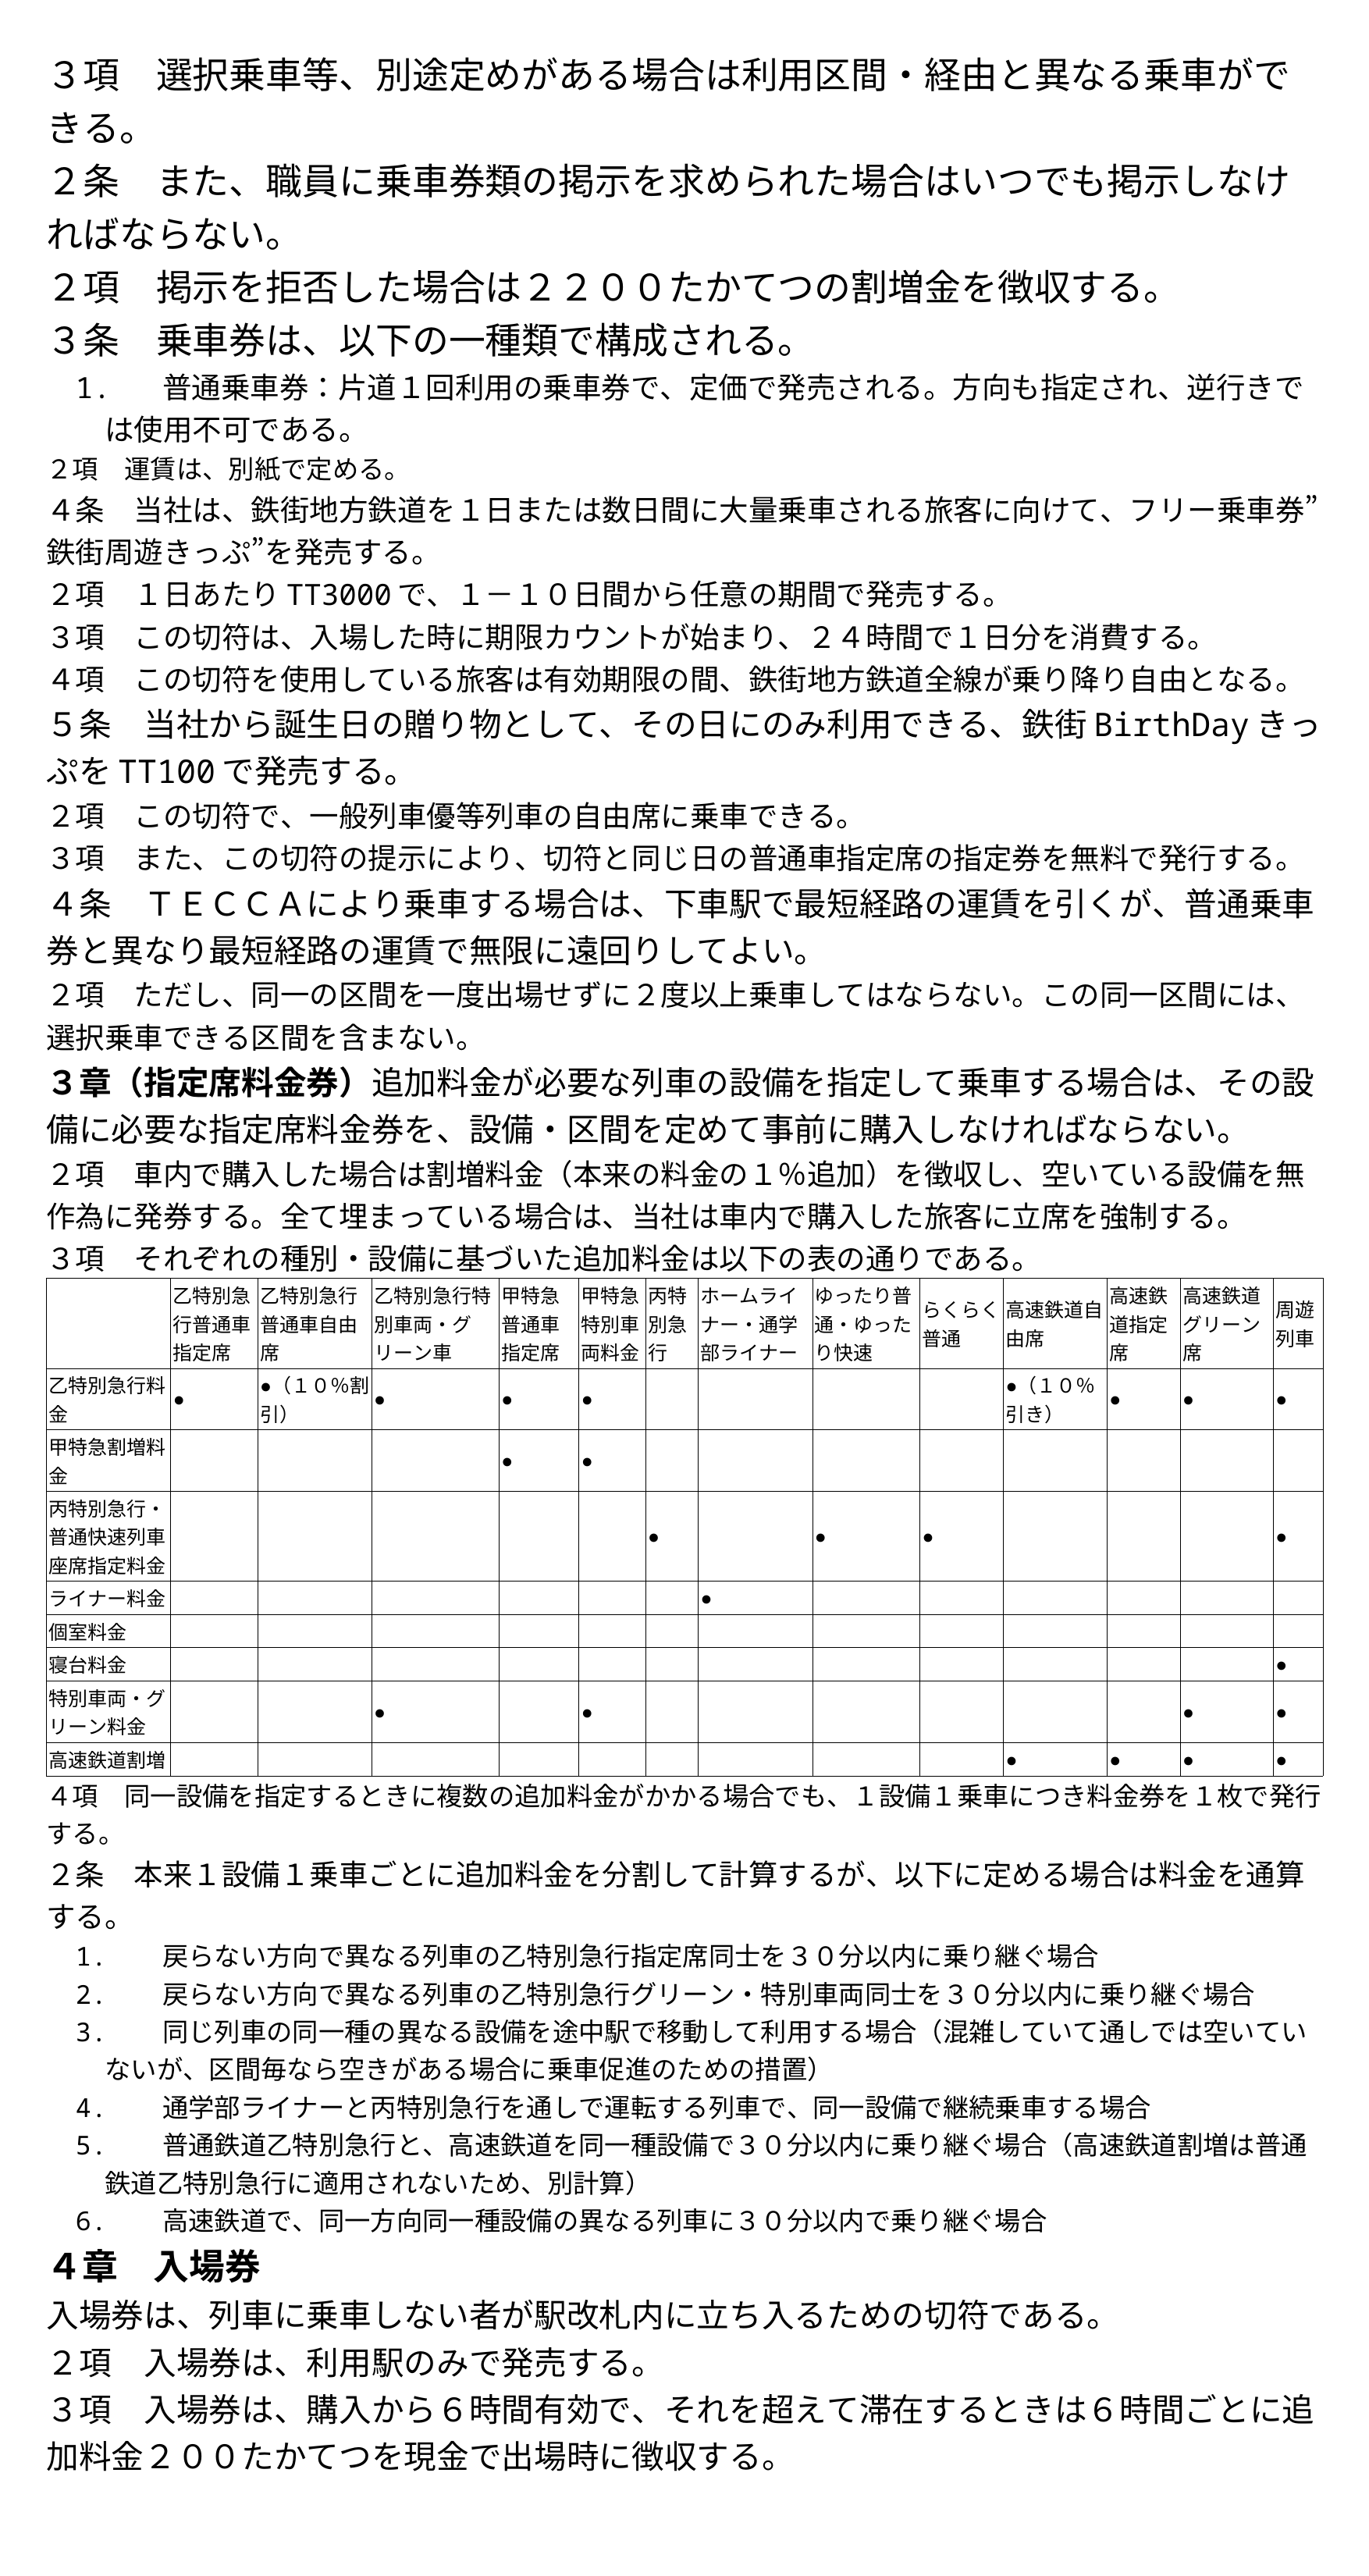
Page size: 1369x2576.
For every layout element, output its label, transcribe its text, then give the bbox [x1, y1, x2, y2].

table_cell [1181, 1492, 1273, 1581]
table_cell [920, 1681, 1003, 1742]
text ４項 この切符を使用している旅客は有効期限の間、鉄街地方鉄道全線が乗り降り自由となる。 [46, 656, 1323, 699]
table_header [47, 1279, 170, 1368]
table_cell [813, 1615, 919, 1647]
text ４条 当社は、鉄街地方鉄道を１日または数日間に大量乗車される旅客に向けて、フリー乗車券”鉄街周遊きっぷ”を発売する。 [46, 486, 1323, 571]
table_cell [813, 1430, 919, 1491]
table_cell [920, 1648, 1003, 1681]
table_cell [1004, 1492, 1107, 1581]
table_cell [171, 1648, 258, 1681]
table_cell [699, 1681, 813, 1742]
table_cell [646, 1681, 698, 1742]
table_cell [1274, 1430, 1323, 1491]
table_cell [813, 1582, 919, 1614]
table_header らくらく普通 [920, 1279, 1003, 1368]
table_cell 乙特別急行料金 [47, 1369, 170, 1429]
table_cell ● [579, 1369, 645, 1429]
table_cell [1004, 1430, 1107, 1491]
table_cell 寝台料金 [47, 1648, 170, 1681]
table_cell [646, 1648, 698, 1681]
table_header 乙特別急行特別車両・グリーン車 [372, 1279, 499, 1368]
table_header 高速鉄道グリーン席 [1181, 1279, 1273, 1368]
text ２項 １日あたりTT3000で、１－１０日間から任意の期間で発売する。 [46, 571, 1323, 614]
text ３項 選択乗車等、別途定めがある場合は利用区間・経由と異なる乗車ができる。 [46, 46, 1323, 152]
table_cell ● [920, 1492, 1003, 1581]
table_cell ● [1274, 1743, 1323, 1775]
table_cell [1274, 1615, 1323, 1647]
table_cell [813, 1648, 919, 1681]
text ２項 車内で購入した場合は割増料金（本来の料金の１％追加）を徴収し、空いている設備を無作為に発券する。全て埋まっている場合は、当社は車内で購入した旅客に立席を強制する。 [46, 1151, 1323, 1236]
table_cell [1108, 1430, 1180, 1491]
table_cell [646, 1615, 698, 1647]
table_cell [579, 1743, 645, 1775]
table_header ホームライナー・通学部ライナー [699, 1279, 813, 1368]
table_cell [579, 1615, 645, 1647]
table_cell [920, 1369, 1003, 1429]
table_cell ● [1004, 1743, 1107, 1775]
table_cell [920, 1743, 1003, 1775]
table_cell [1004, 1648, 1107, 1681]
table_cell [171, 1492, 258, 1581]
table_cell [813, 1681, 919, 1742]
table_cell [579, 1582, 645, 1614]
table_header ゆったり普通・ゆったり快速 [813, 1279, 919, 1368]
table_cell ● [1274, 1681, 1323, 1742]
table_cell [699, 1743, 813, 1775]
table_cell [1108, 1615, 1180, 1647]
table_header 甲特急特別車両料金 [579, 1279, 645, 1368]
table_cell [258, 1582, 372, 1614]
table_cell [699, 1492, 813, 1581]
table_cell ● [372, 1681, 499, 1742]
table_cell [258, 1648, 372, 1681]
table_cell [500, 1681, 578, 1742]
text ３項 入場券は、購入から６時間有効で、それを超えて滞在するときは６時間ごとに追加料金２００たかてつを現金で出場時に徴収する。 [46, 2384, 1323, 2478]
table_cell ● [699, 1582, 813, 1614]
text ４条 ＴＥＣＣＡにより乗車する場合は、下車駅で最短経路の運賃を引くが、普通乗車券と異なり最短経路の運賃で無限に遠回りしてよい。 [46, 878, 1323, 972]
list 同じ列車の同一種の異なる設備を途中駅で移動して利用する場合（混雑していて通しでは空いていないが、区間毎なら空きがある場合に乗車促進のための措置） [76, 2012, 1323, 2087]
table_cell [1004, 1681, 1107, 1742]
text ５条 当社から誕生日の贈り物として、その日にのみ利用できる、鉄街BirthDayきっぷをTT100で発売する。 [46, 699, 1323, 793]
text 入場券は、列車に乗車しない者が駅改札内に立ち入るための切符である。 [46, 2290, 1323, 2337]
list 高速鉄道で、同一方向同一種設備の異なる列車に３０分以内で乗り継ぐ場合 [76, 2201, 1323, 2238]
table_cell [646, 1430, 698, 1491]
table_cell ●（１０％割引） [258, 1369, 372, 1429]
table_cell [1181, 1430, 1273, 1491]
table_cell ● [1274, 1369, 1323, 1429]
list 通学部ライナーと丙特別急行を通しで運転する列車で、同一設備で継続乗車する場合 [76, 2087, 1323, 2125]
table_cell [258, 1615, 372, 1647]
table_cell [372, 1743, 499, 1775]
table_cell [171, 1681, 258, 1742]
table_cell [813, 1743, 919, 1775]
table_cell [500, 1582, 578, 1614]
text ２条 また、職員に乗車券類の掲示を求められた場合はいつでも掲示しなければならない。 [46, 152, 1323, 258]
table_cell [579, 1648, 645, 1681]
table_cell ● [500, 1430, 578, 1491]
table_cell [1004, 1615, 1107, 1647]
table_cell [500, 1492, 578, 1581]
text ４章 入場券 [46, 2238, 1323, 2290]
table_cell [699, 1615, 813, 1647]
table_cell ● [1274, 1648, 1323, 1681]
table_cell [372, 1492, 499, 1581]
table_cell [646, 1743, 698, 1775]
list 戻らない方向で異なる列車の乙特別急行グリーン・特別車両同士を３０分以内に乗り継ぐ場合 [76, 1973, 1323, 2012]
table_cell ● [1108, 1369, 1180, 1429]
table_cell [372, 1430, 499, 1491]
table_cell 特別車両・グリーン料金 [47, 1681, 170, 1742]
table_cell ● [372, 1369, 499, 1429]
table_header 高速鉄道指定席 [1108, 1279, 1180, 1368]
table_cell [372, 1648, 499, 1681]
table_cell ● [1181, 1743, 1273, 1775]
table_cell [500, 1743, 578, 1775]
table_cell [372, 1615, 499, 1647]
table_cell ● [1181, 1369, 1273, 1429]
table_cell 甲特急割増料金 [47, 1430, 170, 1491]
text ３項 それぞれの種別・設備に基づいた追加料金は以下の表の通りである。 [46, 1236, 1323, 1278]
table_cell [171, 1582, 258, 1614]
table_cell [1108, 1648, 1180, 1681]
table_cell ● [813, 1492, 919, 1581]
list 普通乗車券：片道１回利用の乗車券で、定価で発売される。方向も指定され、逆行きでは使用不可である。 [76, 365, 1323, 449]
table_cell [813, 1369, 919, 1429]
table_header 乙特別急行普通車自由席 [258, 1279, 372, 1368]
text ２条 本来１設備１乗車ごとに追加料金を分割して計算するが、以下に定める場合は料金を通算する。 [46, 1851, 1323, 1936]
table_cell [1108, 1681, 1180, 1742]
table_cell [171, 1430, 258, 1491]
table_cell ● [579, 1430, 645, 1491]
table_cell ライナー料金 [47, 1582, 170, 1614]
text ３項 この切符は、入場した時に期限カウントが始まり、２４時間で１日分を消費する。 [46, 614, 1323, 656]
table_cell [1004, 1582, 1107, 1614]
table_header 甲特急普通車指定席 [500, 1279, 578, 1368]
table_cell [699, 1369, 813, 1429]
text ２項 ただし、同一の区間を一度出場せずに２度以上乗車してはならない。この同一区間には、選択乗車できる区間を含まない。 [46, 972, 1323, 1057]
table_cell 丙特別急行・普通快速列車座席指定料金 [47, 1492, 170, 1581]
text ２項 入場券は、利用駅のみで発売する。 [46, 2337, 1323, 2384]
table_cell 高速鉄道割増 [47, 1743, 170, 1775]
text ３章（指定席料金券）追加料金が必要な列車の設備を指定して乗車する場合は、その設備に必要な指定席料金券を、設備・区間を定めて事前に購入しなければならない。 [46, 1057, 1323, 1151]
table_cell [171, 1615, 258, 1647]
text ２項 運賃は、別紙で定める。 [46, 449, 1323, 486]
table_header 高速鉄道自由席 [1004, 1279, 1107, 1368]
table_cell [171, 1743, 258, 1775]
text ３項 また、この切符の提示により、切符と同じ日の普通車指定席の指定券を無料で発行する。 [46, 835, 1323, 878]
table_cell 個室料金 [47, 1615, 170, 1647]
table_cell [646, 1369, 698, 1429]
table_cell [258, 1430, 372, 1491]
table_cell [1274, 1582, 1323, 1614]
table_cell [699, 1648, 813, 1681]
table_cell [258, 1743, 372, 1775]
table_cell [920, 1582, 1003, 1614]
text ４項 同一設備を指定するときに複数の追加料金がかかる場合でも、１設備１乗車につき料金券を１枚で発行する。 [46, 1777, 1323, 1851]
table_cell [646, 1582, 698, 1614]
table_cell ● [1108, 1743, 1180, 1775]
table_cell ● [579, 1681, 645, 1742]
table_cell [1181, 1582, 1273, 1614]
table_header 丙特別急行 [646, 1279, 698, 1368]
table_cell [372, 1582, 499, 1614]
table_cell ●（１０％引き） [1004, 1369, 1107, 1429]
text ２項 この切符で、一般列車優等列車の自由席に乗車できる。 [46, 793, 1323, 835]
table_cell ● [1274, 1492, 1323, 1581]
table_cell ● [171, 1369, 258, 1429]
table_cell [500, 1648, 578, 1681]
table_cell [500, 1615, 578, 1647]
table_cell [258, 1681, 372, 1742]
table_cell [579, 1492, 645, 1581]
table_cell [1181, 1648, 1273, 1681]
list 普通鉄道乙特別急行と、高速鉄道を同一種設備で３０分以内に乗り継ぐ場合（高速鉄道割増は普通鉄道乙特別急行に適用されないため、別計算） [76, 2125, 1323, 2201]
table_cell [920, 1430, 1003, 1491]
text ２項 掲示を拒否した場合は２２００たかてつの割増金を徴収する。 [46, 258, 1323, 311]
table_cell ● [500, 1369, 578, 1429]
table_cell [258, 1492, 372, 1581]
table_header 乙特別急行普通車指定席 [171, 1279, 258, 1368]
table_cell [920, 1615, 1003, 1647]
table_cell [1181, 1615, 1273, 1647]
table_cell ● [1181, 1681, 1273, 1742]
text ３条 乗車券は、以下の一種類で構成される。 [46, 311, 1323, 365]
table_cell [1108, 1492, 1180, 1581]
table_header 周遊列車 [1274, 1279, 1323, 1368]
table_cell ● [646, 1492, 698, 1581]
table_cell [699, 1430, 813, 1491]
list 戻らない方向で異なる列車の乙特別急行指定席同士を３０分以内に乗り継ぐ場合 [76, 1936, 1323, 1973]
table_cell [1108, 1582, 1180, 1614]
